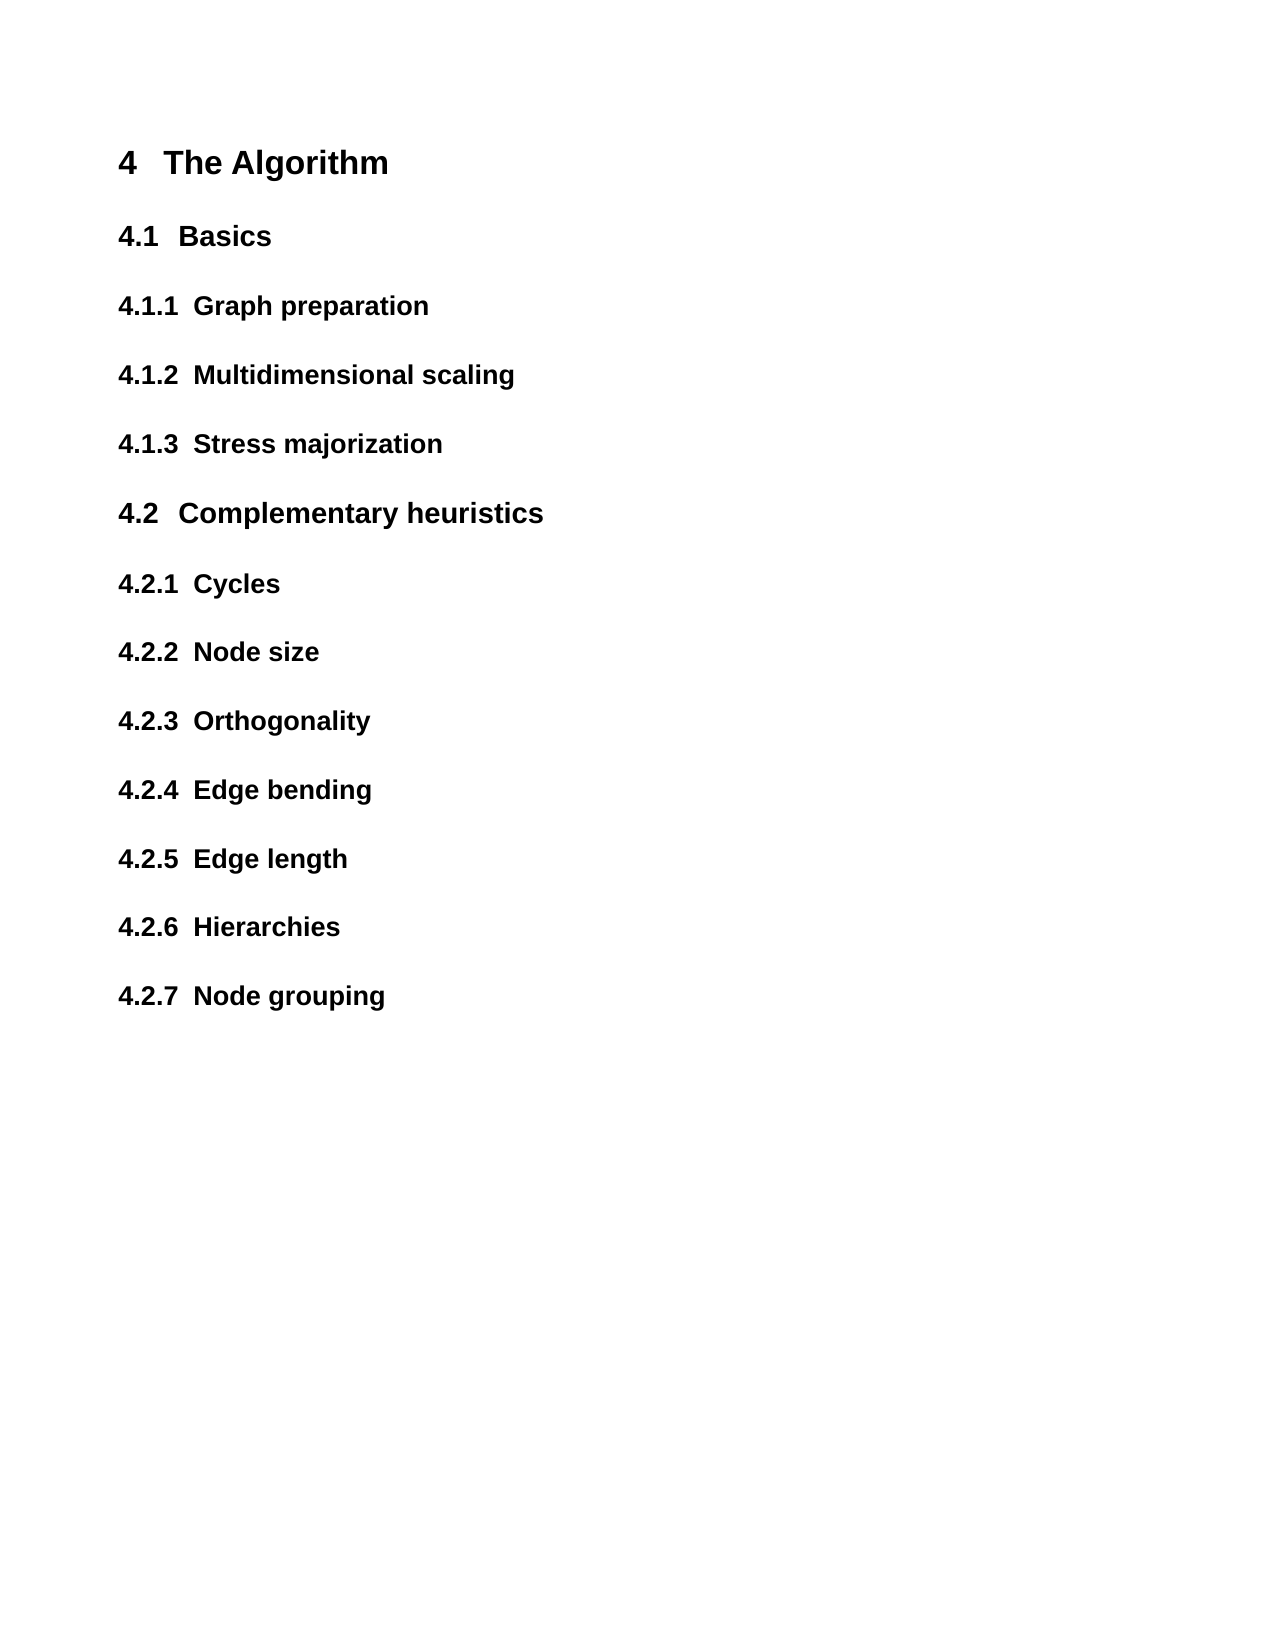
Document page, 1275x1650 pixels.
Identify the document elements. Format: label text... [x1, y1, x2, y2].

subtitle Graph preparation [118, 290, 1157, 322]
subtitle Cycles [118, 568, 1157, 599]
subtitle Node size [118, 636, 1157, 668]
subtitle Orthogonality [118, 705, 1157, 736]
subtitle Stress majorization [118, 428, 1157, 459]
subtitle Edge bending [118, 774, 1157, 805]
subtitle The Algorithm [118, 143, 1157, 182]
subtitle Edge length [118, 843, 1157, 874]
subtitle Node grouping [118, 980, 1157, 1011]
subtitle Multidimensional scaling [118, 359, 1157, 390]
subtitle Complementary heuristics [118, 497, 1157, 530]
subtitle Hierarchies [118, 911, 1157, 943]
subtitle Basics [118, 219, 1157, 253]
